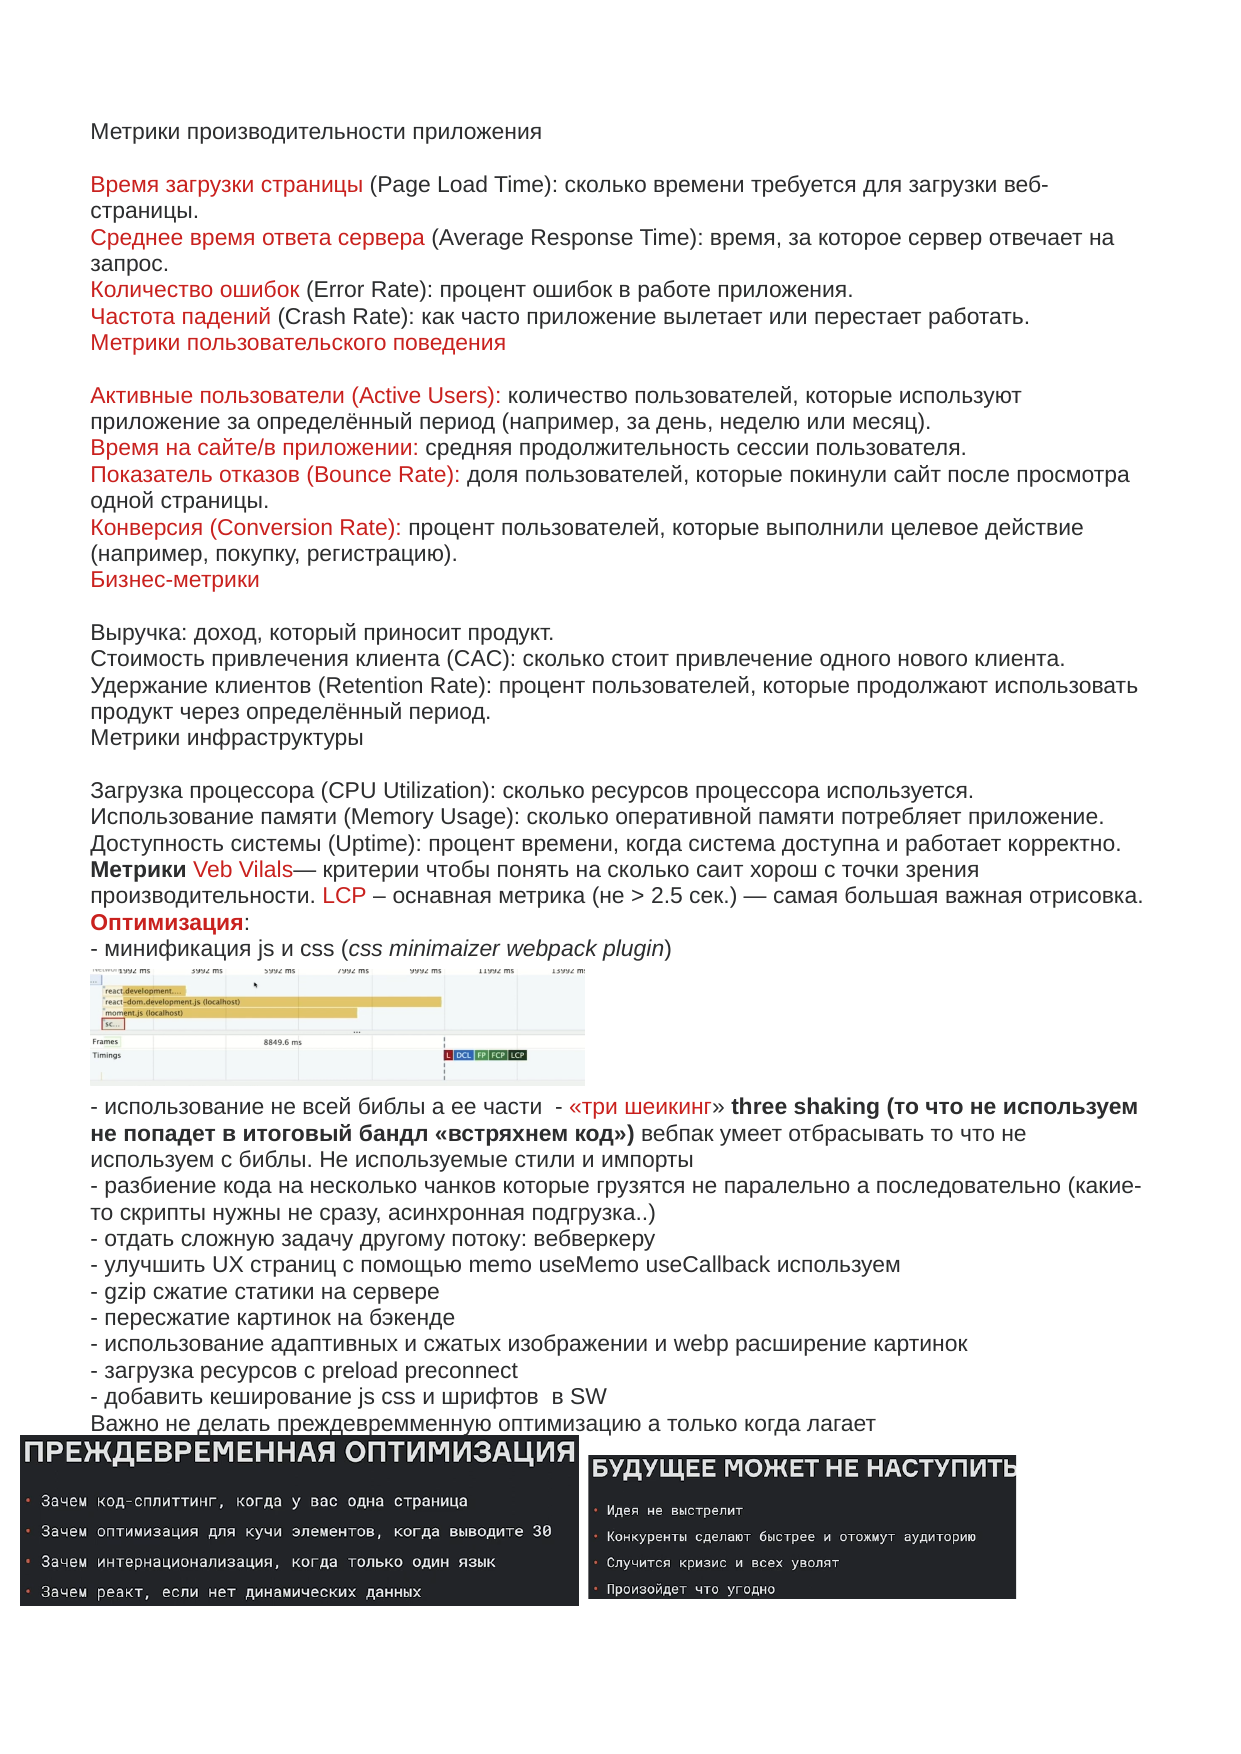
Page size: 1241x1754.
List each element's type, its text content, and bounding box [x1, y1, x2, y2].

text Метрики производительности приложения Время загрузки страницы (Page Load Time): сколько времени требуется для загрузки веб-страницы. Среднее время ответа сервера (Average Response Time): время, за которое сервер отвечает на запрос. Количество ошибок (Error Rate): процент ошибок в работе приложения. Частота падений (Crash Rate): как часто приложение вылетает или перестает работать. Метрики пользовательского поведения Активные пользователи (Active Users): количество пользователей, которые используют приложение за определённый период (например, за день, неделю или месяц). Время на сайте/в приложении: средняя продолжительность сессии пользователя. Показатель отказов (Bounce Rate): доля пользователей, которые покинули сайт после просмотра одной страницы. Конверсия (Conversion Rate): процент пользователей, которые выполнили целевое действие (например, покупку, регистрацию). Бизнес-метрики Выручка: доход, который приносит продукт. Стоимость привлечения клиента (CAC): сколько стоит привлечение одного нового клиента. Удержание клиентов (Retention Rate): процент пользователей, которые продолжают использовать продукт через определённый период. Метрики инфраструктуры Загрузка процессора (CPU Utilization): сколько ресурсов процессора используется. Использование памяти (Memory Usage): сколько оперативной памяти потребляет приложение. Доступность системы (Uptime): процент времени, когда система доступна и работает корректно. [90, 118, 1150, 856]
picture [20, 1435, 579, 1606]
text - использование не всей библы а ее части - «три шеикинг» three shaking (то что не используем не попадет в итоговый бандл «встряхнем код») вебпак умеет отбрасывать то что не используем с библы. Не используемые стили и импорты [90, 1093, 1150, 1172]
text - загрузка ресурсов с preload preconnect [90, 1357, 1150, 1383]
text - пересжатие картинок на бэкенде [90, 1304, 1150, 1330]
text Оптимизация: [90, 909, 1150, 935]
picture [90, 969, 585, 1086]
text - gzip сжатие статики на сервере [90, 1278, 1150, 1304]
text - минификация js и css (css minimaizer webpack plugin) [90, 935, 1150, 961]
text - добавить кеширование js css и шрифтов в SW [90, 1383, 1150, 1409]
text Метрики Veb Vilals— критерии чтобы понять на сколько саит хорош с точки зрения производительности. LCP – оснавная метрика (не > 2.5 сек.) — самая большая важная отрисовка. [90, 856, 1150, 909]
picture [588, 1455, 1017, 1599]
text Важно не делать преждевремменную оптимизацию а только когда лагает [90, 1409, 1150, 1436]
text - использование адаптивных и сжатых изображении и webp расширение картинок [90, 1330, 1150, 1357]
text - отдать сложную задачу другому потоку: вебверкеру [90, 1225, 1150, 1251]
text - улучшить UX страниц с помощью memo useMemo useCallback используем [90, 1251, 1150, 1278]
text - разбиение кода на несколько чанков которые грузятся не паралельно а последовательно (какие-то скрипты нужны не сразу, асинхронная подгрузка..) [90, 1172, 1150, 1225]
